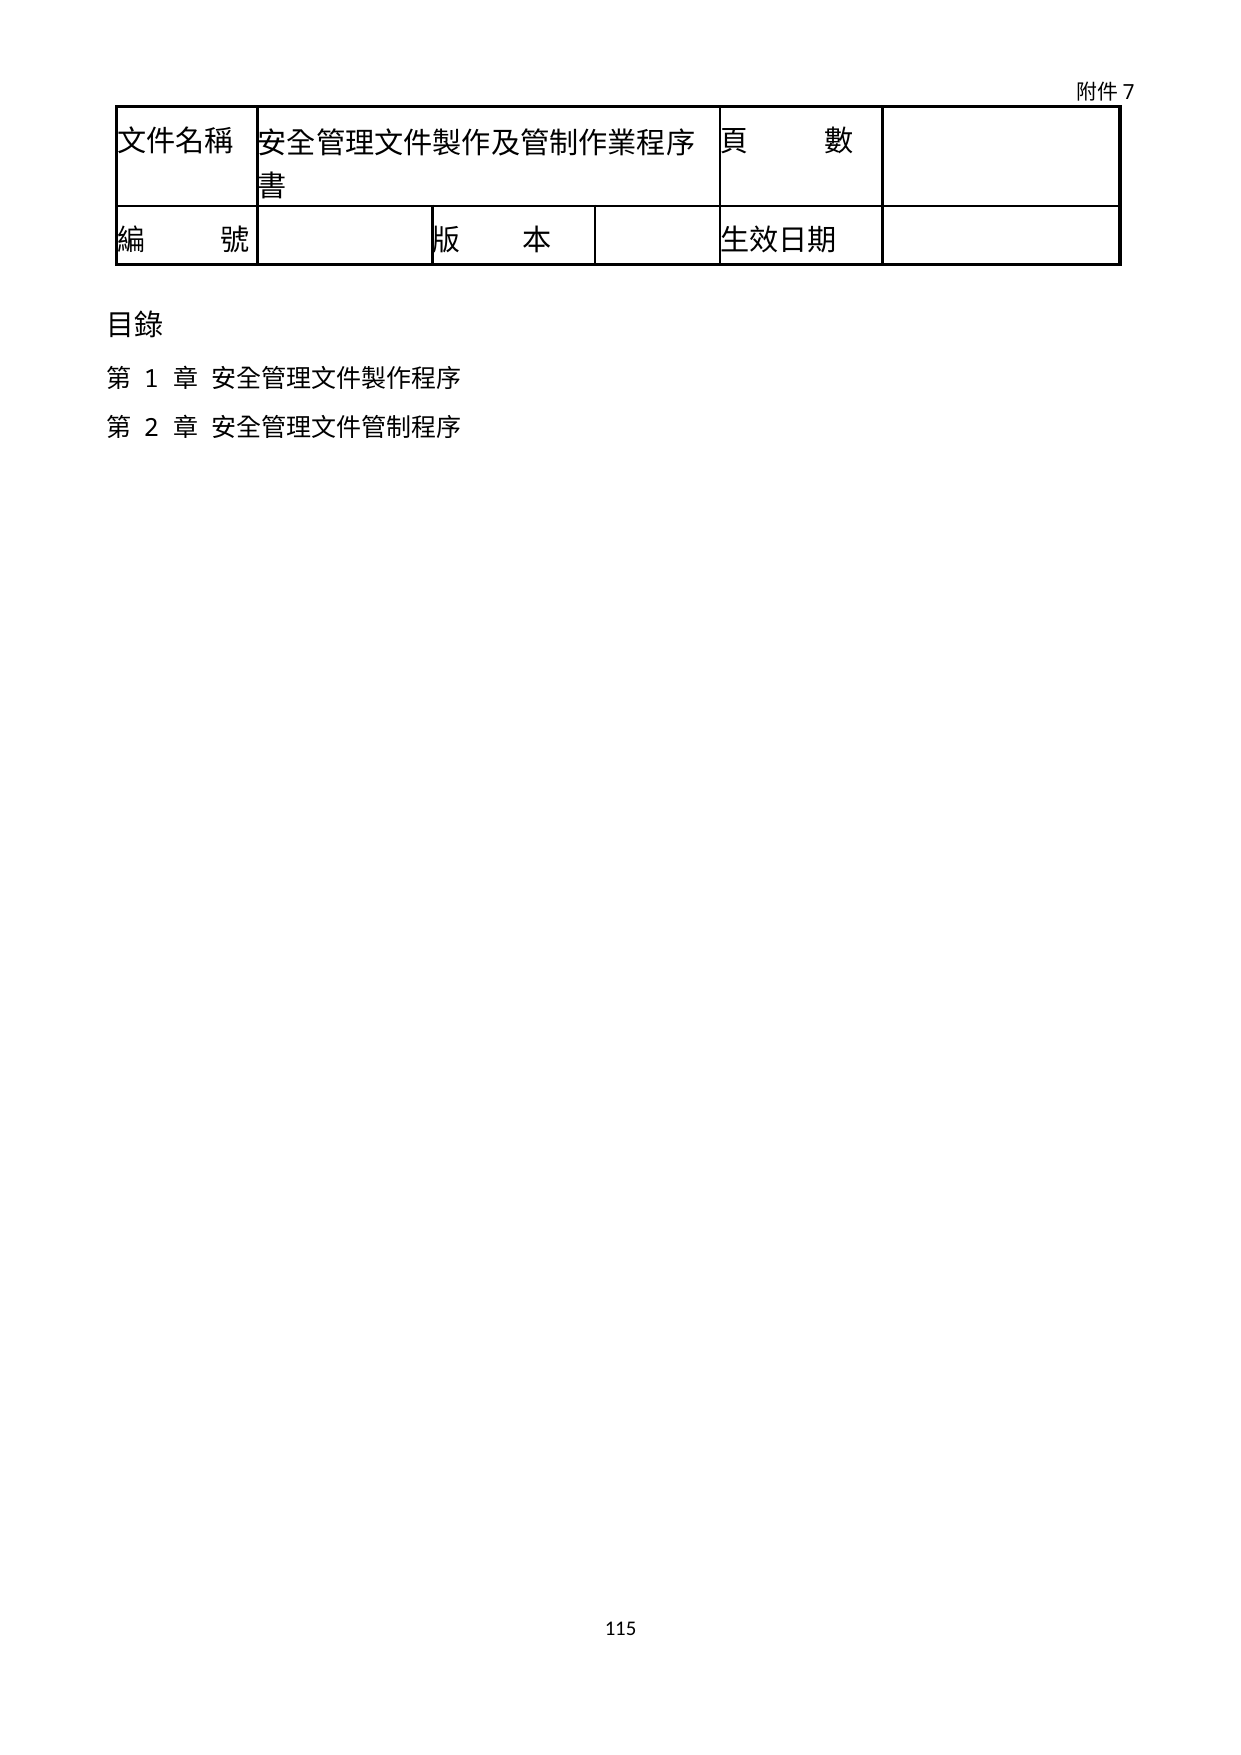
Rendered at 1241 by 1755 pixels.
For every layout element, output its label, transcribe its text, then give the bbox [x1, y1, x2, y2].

table_cell [259, 207, 431, 263]
table_cell 編 號 [118, 207, 256, 263]
text 第 1 章 安全管理文件製作程序 [106, 358, 1134, 394]
text 目錄 [106, 304, 1134, 344]
text 第 2 章 安全管理文件管制程序 [106, 407, 1134, 443]
table_cell [884, 108, 1118, 204]
table_cell [884, 207, 1118, 263]
table_cell 文件名稱 [118, 108, 256, 204]
table_cell 生效日期 [721, 207, 881, 263]
table_cell 版 本 [434, 207, 594, 263]
table_cell [596, 207, 719, 263]
table_cell 頁 數 [721, 108, 881, 204]
table_cell 安全管理文件製作及管制作業程序書 [259, 108, 719, 204]
